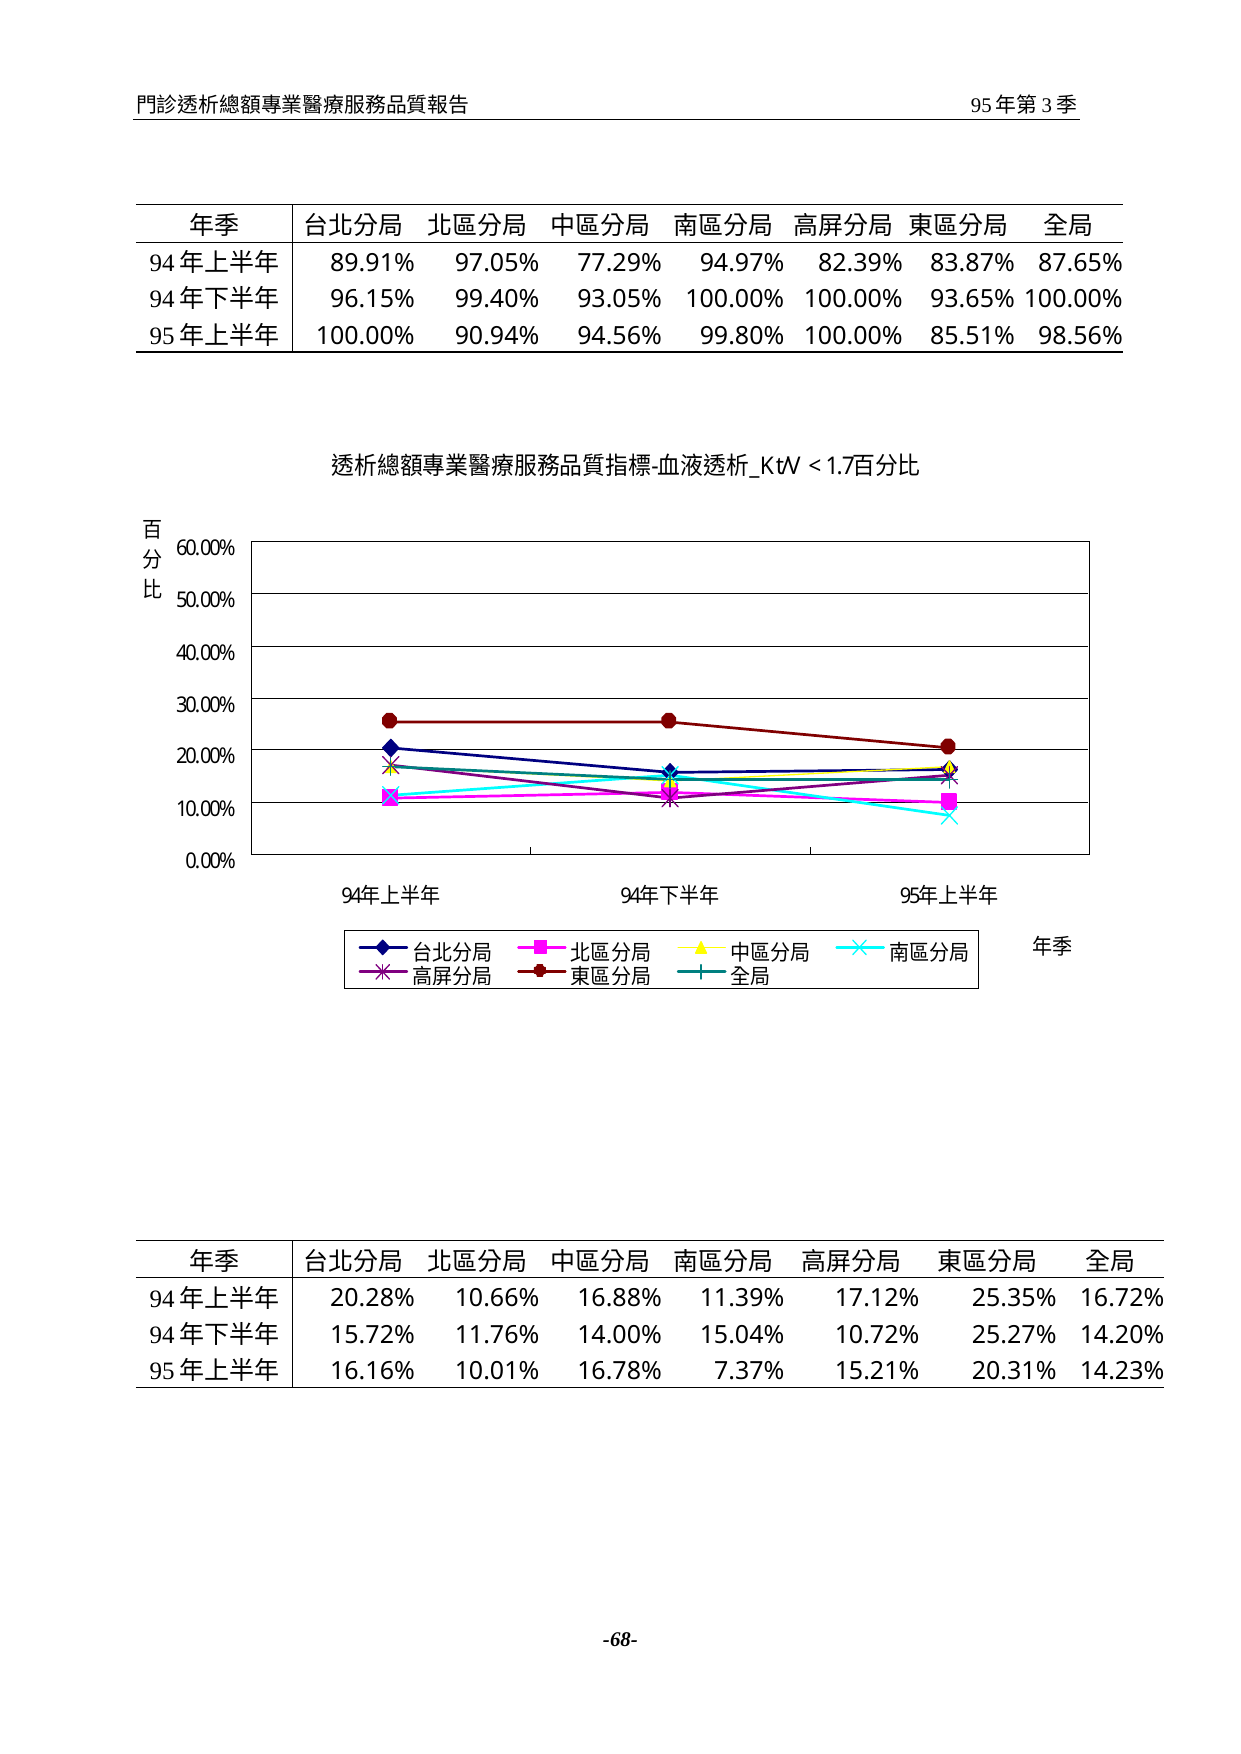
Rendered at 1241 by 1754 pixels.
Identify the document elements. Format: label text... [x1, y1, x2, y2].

table_cell 16.78% [539, 1351, 662, 1387]
table_cell 94.56% [539, 315, 662, 351]
table_cell 99.80% [662, 315, 784, 351]
table_cell 20.28% [293, 1278, 414, 1314]
table_cell 94年下半年 [136, 279, 292, 315]
table_cell 82.39% [784, 243, 902, 279]
table_cell 100.00% [1015, 279, 1122, 315]
table_cell 94年上半年 [136, 243, 292, 279]
table_cell 94年下半年 [136, 1315, 292, 1351]
table_header 東區分局 [919, 1241, 1056, 1277]
table_cell 77.29% [539, 243, 662, 279]
table_cell 99.40% [415, 279, 539, 315]
table_cell 89.91% [293, 243, 414, 279]
table_cell 7.37% [662, 1351, 784, 1387]
table_cell 15.04% [662, 1315, 784, 1351]
table_cell 87.65% [1015, 243, 1122, 279]
table_cell 14.23% [1056, 1351, 1164, 1387]
table_cell 100.00% [784, 315, 902, 351]
table_header 東區分局 [903, 205, 1014, 242]
table_cell 16.16% [293, 1351, 414, 1387]
table_cell 90.94% [415, 315, 539, 351]
table_cell 10.72% [784, 1315, 919, 1351]
table_header 南區分局 [662, 205, 784, 242]
table_cell 25.35% [919, 1278, 1056, 1314]
table_cell 17.12% [784, 1278, 919, 1314]
table_cell 83.87% [903, 243, 1014, 279]
table_cell 15.72% [293, 1315, 414, 1351]
table_cell 100.00% [662, 279, 784, 315]
table_cell 95年上半年 [136, 1351, 292, 1387]
table_cell 20.31% [919, 1351, 1056, 1387]
table_header 全局 [1056, 1241, 1164, 1277]
table_cell 95年上半年 [136, 315, 292, 351]
table_header 年季 [136, 205, 292, 242]
table_header 台北分局 [293, 205, 414, 242]
table_header 台北分局 [293, 1241, 414, 1277]
table_cell 15.21% [784, 1351, 919, 1387]
table_header 南區分局 [662, 1241, 784, 1277]
table_cell 100.00% [293, 315, 414, 351]
table_cell 93.05% [539, 279, 662, 315]
table_header 全局 [1015, 205, 1122, 242]
table_cell 10.01% [415, 1351, 539, 1387]
table_header 中區分局 [539, 1241, 662, 1277]
table_cell 96.15% [293, 279, 414, 315]
table_cell 85.51% [903, 315, 1014, 351]
table_cell 16.72% [1056, 1278, 1164, 1314]
table_header 北區分局 [415, 1241, 539, 1277]
table_cell 25.27% [919, 1315, 1056, 1351]
table_cell 10.66% [415, 1278, 539, 1314]
table_header 年季 [136, 1241, 292, 1277]
table_cell 97.05% [415, 243, 539, 279]
table_cell 14.20% [1056, 1315, 1164, 1351]
table_cell 94.97% [662, 243, 784, 279]
table_cell 11.39% [662, 1278, 784, 1314]
table_cell 16.88% [539, 1278, 662, 1314]
table_header 北區分局 [415, 205, 539, 242]
table_cell 14.00% [539, 1315, 662, 1351]
table_cell 100.00% [784, 279, 902, 315]
table_header 中區分局 [539, 205, 662, 242]
table_header 高屏分局 [784, 205, 902, 242]
table_cell 98.56% [1015, 315, 1122, 351]
table_cell 93.65% [903, 279, 1014, 315]
table_cell 94年上半年 [136, 1278, 292, 1314]
table_cell 11.76% [415, 1315, 539, 1351]
table_header 高屏分局 [784, 1241, 919, 1277]
